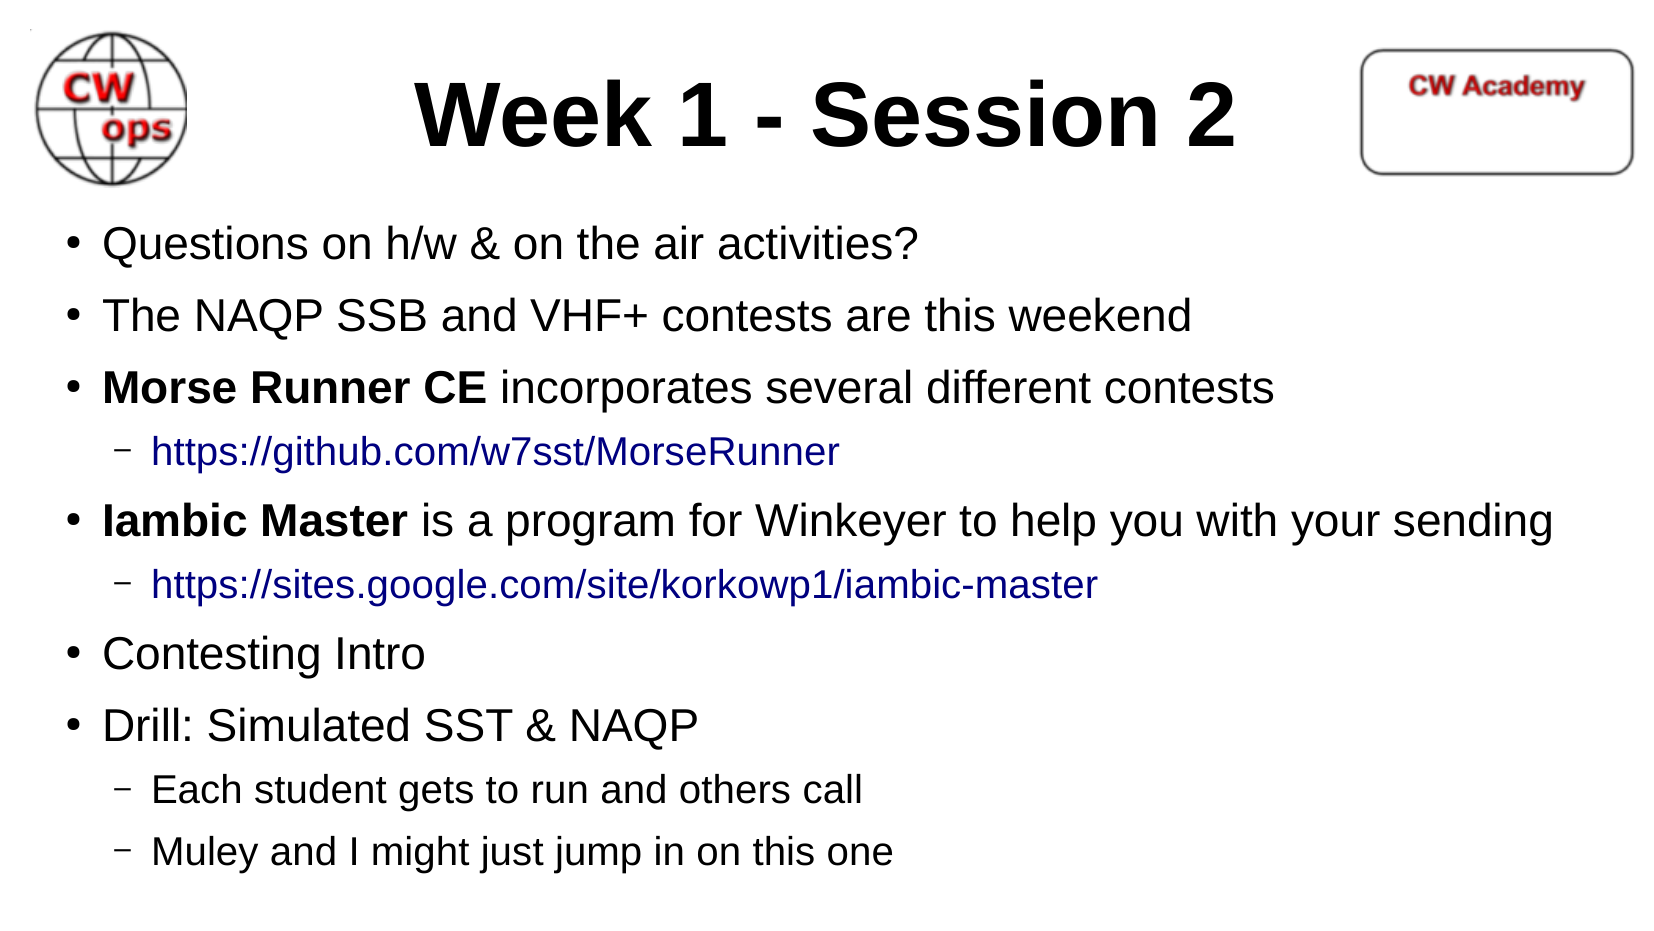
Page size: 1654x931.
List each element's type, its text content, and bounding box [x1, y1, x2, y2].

title Week 1 - Session 2 [82, 37, 1571, 193]
picture [30, 29, 187, 194]
picture [1571, 37, 1640, 186]
list Questions on h/w & on the air activities? The NAQP SSB and VHF+ contests are this weekend Morse Runner CE incorporates several different contests https://github.com/w7sst/MorseRunner Iambic Master is a program for Winkeyer to help you with your sending https://sites.google.com/site/korkowp1/iambic-master Contesting Intro Drill: Simulated SST & NAQP Each student gets to run and others call Muley and I might just jump in on this one [53, 217, 1606, 886]
